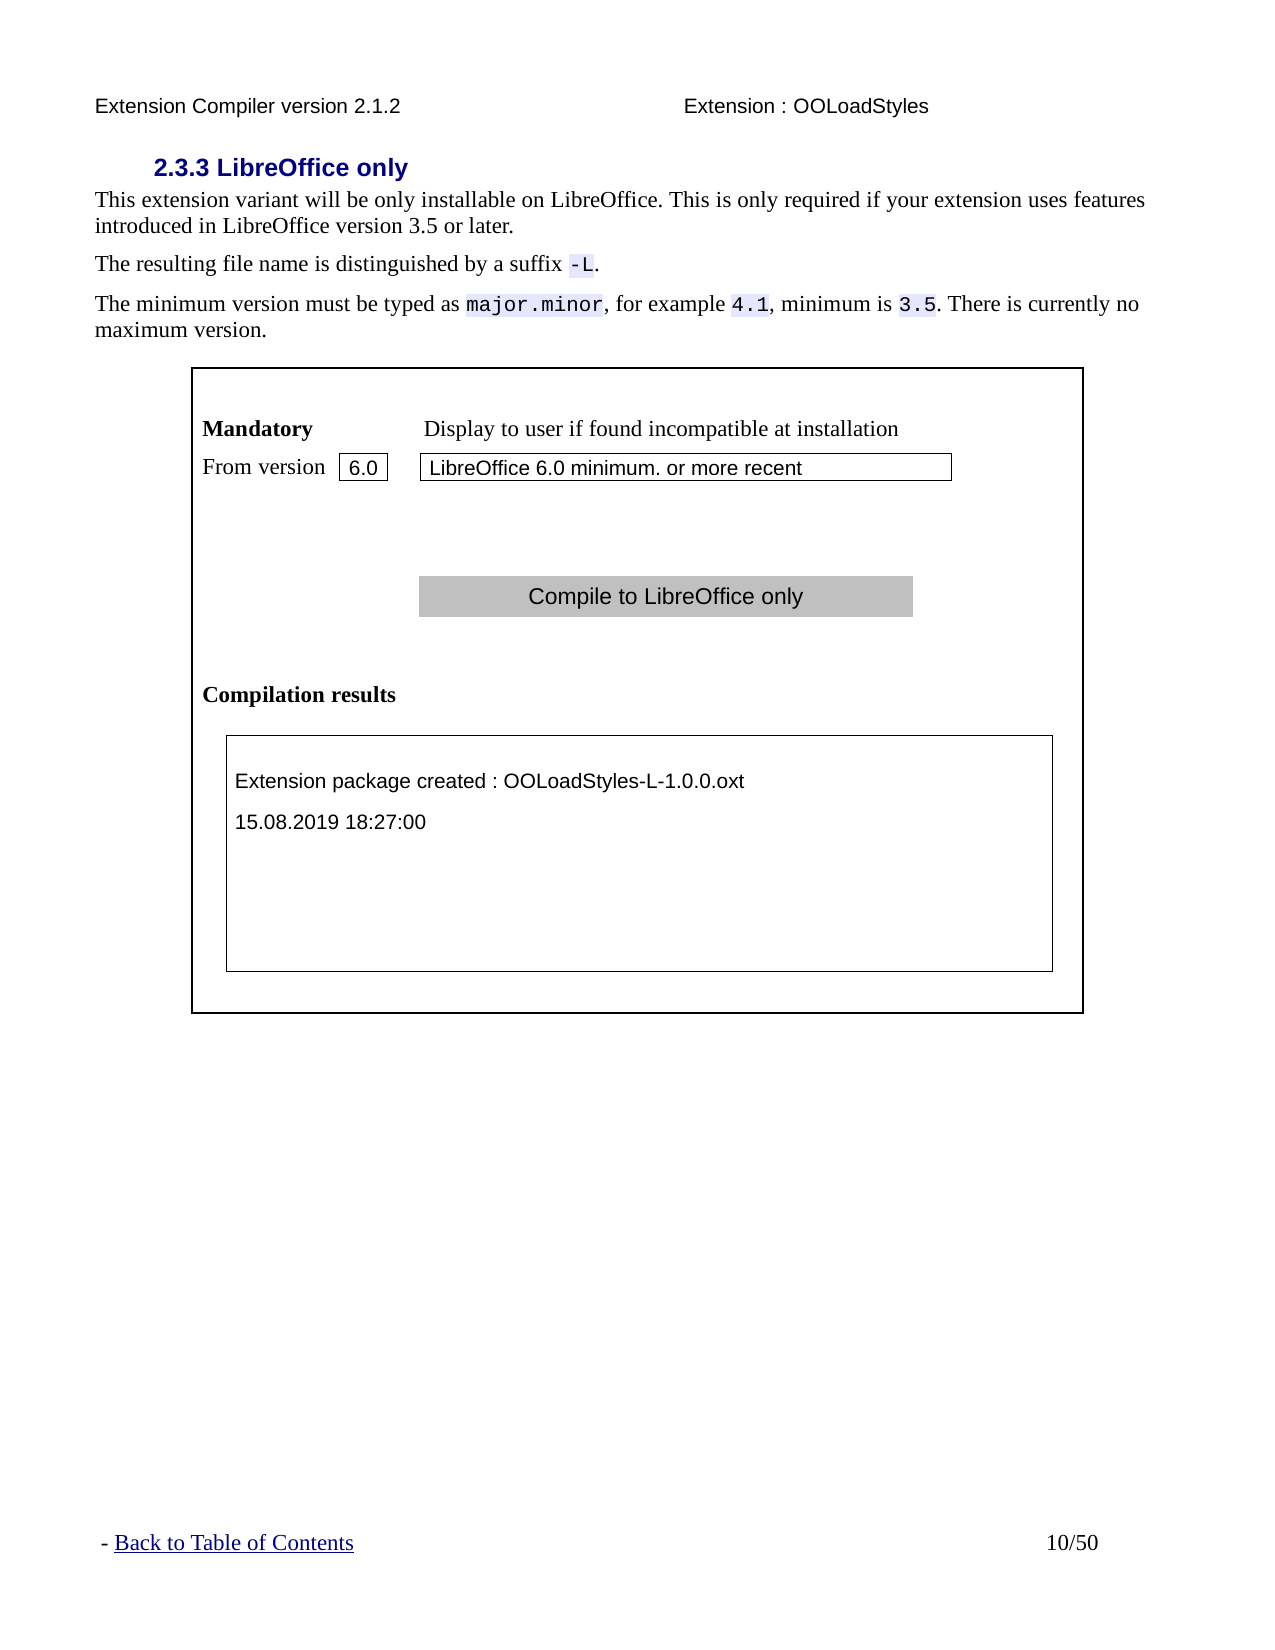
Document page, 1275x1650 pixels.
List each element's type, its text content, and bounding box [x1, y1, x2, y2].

subtitle LibreOffice only [153, 153, 1181, 181]
text Compilation results [202, 682, 1073, 708]
text The resulting file name is distinguished by a suffix -L. [94, 251, 1181, 278]
text Mandatory Display to user if found incompatible at installation [202, 416, 1073, 442]
text From version [202, 454, 339, 480]
text [388, 454, 420, 480]
text The minimum version must be typed as major.minor, for example 4.1, minimum is 3.5. There is currently no maximum version. [94, 290, 1181, 343]
text [952, 454, 1073, 480]
text This extension variant will be only installable on LibreOffice. This is only required if your extension uses features introduced in LibreOffice version 3.5 or later. [94, 187, 1181, 238]
